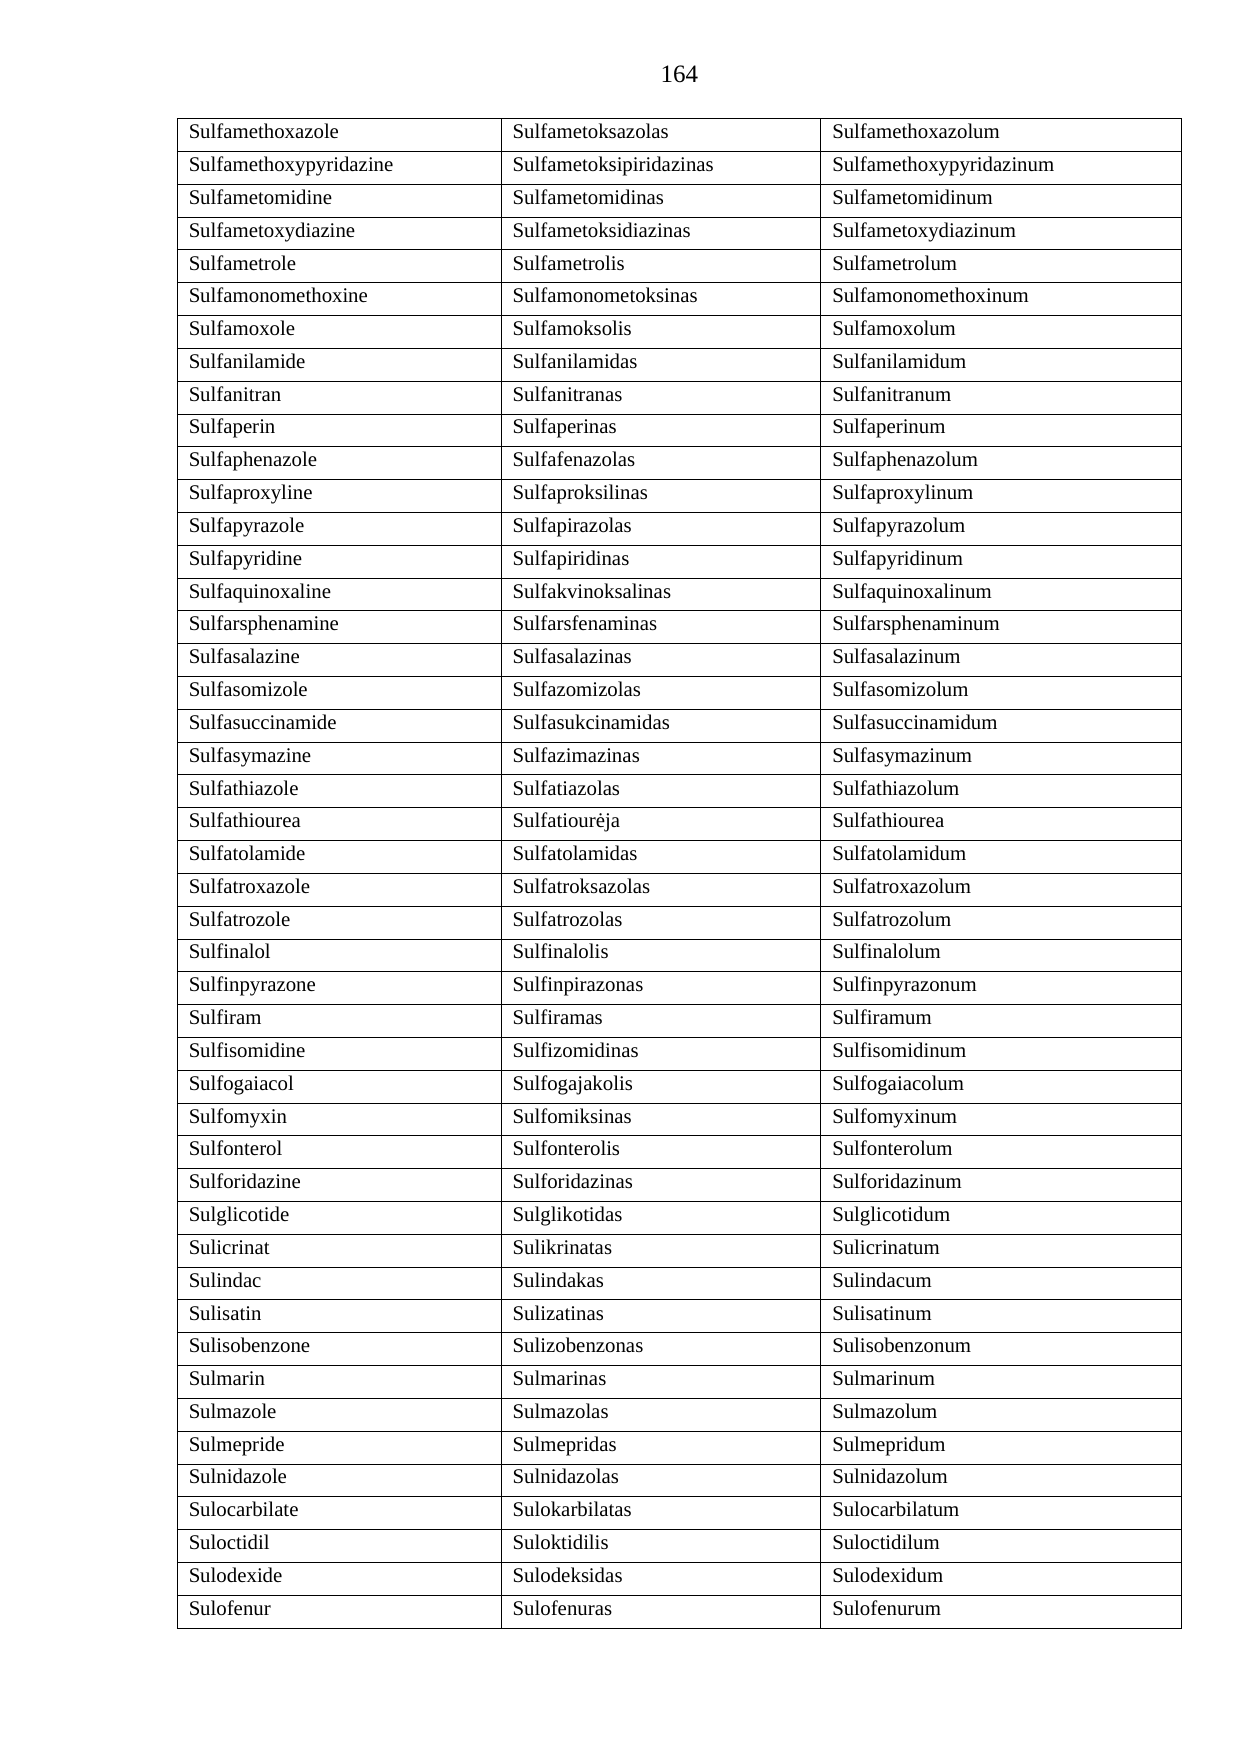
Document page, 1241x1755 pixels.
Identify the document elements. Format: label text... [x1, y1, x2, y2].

table_cell Sulikrinatas [502, 1235, 820, 1267]
table_cell Sulizatinas [502, 1300, 820, 1332]
table_cell Sulfomiksinas [502, 1104, 820, 1135]
table_cell Sulfaproksilinas [502, 480, 820, 512]
table_cell Sulfametoxydiazine [178, 218, 501, 249]
table_cell Sulfasukcinamidas [502, 710, 820, 742]
table_cell Sulindakas [502, 1268, 820, 1299]
table_cell Sulfaproxyline [178, 480, 501, 512]
table_cell Sulfonterol [178, 1136, 501, 1168]
table_cell Sulfinpirazonas [502, 972, 820, 1004]
table_cell Sulforidazine [178, 1169, 501, 1201]
table_cell Sulfisomidine [178, 1038, 501, 1070]
table_cell Sulfafenazolas [502, 447, 820, 479]
table_cell Sulindac [178, 1268, 501, 1299]
table_cell Sulfanilamide [178, 349, 501, 381]
table_cell Sulnidazolas [502, 1465, 820, 1496]
table_cell Sulodexide [178, 1563, 501, 1595]
table_cell Sulfogaiacol [178, 1071, 501, 1102]
table_cell Sulfapyrazole [178, 513, 501, 545]
table_cell Sulfanitranum [821, 382, 1181, 413]
table_cell Sulfinalolis [502, 940, 820, 971]
table_cell Sulocarbilate [178, 1497, 501, 1529]
table_cell Sulglicotide [178, 1202, 501, 1234]
table_cell Sulfiramum [821, 1005, 1181, 1037]
table_cell Sulforidazinum [821, 1169, 1181, 1201]
table_cell Sulfomyxin [178, 1104, 501, 1135]
table_cell Sulfapirazolas [502, 513, 820, 545]
table_cell Sulfamoxole [178, 316, 501, 348]
table_cell Sulicrinat [178, 1235, 501, 1267]
table_cell Sulfisomidinum [821, 1038, 1181, 1070]
table_cell Sulfiram [178, 1005, 501, 1037]
table_cell Sulmarinum [821, 1366, 1181, 1398]
table_cell Suloctidil [178, 1530, 501, 1562]
table_cell Sulfanitranas [502, 382, 820, 413]
table_cell Sulfarsphenamine [178, 611, 501, 643]
table_cell Sulfatrozolum [821, 907, 1181, 938]
table_cell Sulfametoksidiazinas [502, 218, 820, 249]
table_cell Sulfamonometoksinas [502, 283, 820, 315]
table_cell Sulfatroxazolum [821, 874, 1181, 906]
table_cell Sulfasalazinum [821, 644, 1181, 676]
table_cell Sulmazole [178, 1399, 501, 1431]
table_cell Sulfaquinoxalinum [821, 579, 1181, 610]
table_cell Sulfaproxylinum [821, 480, 1181, 512]
table_cell Sulfasuccinamidum [821, 710, 1181, 742]
table_cell Sulfatrozolas [502, 907, 820, 938]
table_cell Sulnidazolum [821, 1465, 1181, 1496]
table_cell Sulfametomidine [178, 185, 501, 217]
table_cell Sulfatroxazole [178, 874, 501, 906]
table_cell Sulfizomidinas [502, 1038, 820, 1070]
table_cell Sulfaperinas [502, 415, 820, 446]
table_cell Sulfaquinoxaline [178, 579, 501, 610]
table_cell Sulfinalol [178, 940, 501, 971]
table_cell Sulisobenzonum [821, 1333, 1181, 1365]
table_cell Sulodeksidas [502, 1563, 820, 1595]
table_cell Sulfaperin [178, 415, 501, 446]
table_cell Sulfasymazine [178, 743, 501, 774]
table_cell Sulfamonomethoxine [178, 283, 501, 315]
table_cell Sulfametrole [178, 250, 501, 282]
table_cell Sulfametomidinas [502, 185, 820, 217]
table_cell Sulfasalazine [178, 644, 501, 676]
table_cell Sulfapyridine [178, 546, 501, 577]
table_cell Sulfasalazinas [502, 644, 820, 676]
table_cell Sulfanitran [178, 382, 501, 413]
table_cell Sulfatolamidum [821, 841, 1181, 873]
table_cell Sulfazomizolas [502, 677, 820, 709]
table_cell Sulfamoxolum [821, 316, 1181, 348]
table_cell Sulfamethoxypyridazinum [821, 152, 1181, 184]
table_cell Suloktidilis [502, 1530, 820, 1562]
table_cell Sulfathiazolum [821, 775, 1181, 807]
table_cell Sulisatin [178, 1300, 501, 1332]
table_cell Sulizobenzonas [502, 1333, 820, 1365]
table_cell Sulmepride [178, 1432, 501, 1463]
table_cell Sulfarsfenaminas [502, 611, 820, 643]
table_cell Sulmazolas [502, 1399, 820, 1431]
table_cell Sulfasuccinamide [178, 710, 501, 742]
table_cell Sulnidazole [178, 1465, 501, 1496]
table_cell Sulmepridas [502, 1432, 820, 1463]
table_cell Sulfamoksolis [502, 316, 820, 348]
table_cell Sulisatinum [821, 1300, 1181, 1332]
table_cell Sulokarbilatas [502, 1497, 820, 1529]
table_cell Sulfomyxinum [821, 1104, 1181, 1135]
table_cell Sulfatrozole [178, 907, 501, 938]
table_cell Sulfamonomethoxinum [821, 283, 1181, 315]
table_cell Sulfatroksazolas [502, 874, 820, 906]
table_cell Sulfonterolis [502, 1136, 820, 1168]
table_cell Sulfiramas [502, 1005, 820, 1037]
table_cell Sulfathiourea [178, 808, 501, 840]
table_cell Sulfamethoxazolum [821, 119, 1181, 151]
table_cell Sulfametoxydiazinum [821, 218, 1181, 249]
table_cell Sulfatolamidas [502, 841, 820, 873]
table_cell Sulmarin [178, 1366, 501, 1398]
table_cell Sulfakvinoksalinas [502, 579, 820, 610]
table_cell Sulfinalolum [821, 940, 1181, 971]
table_cell Sulisobenzone [178, 1333, 501, 1365]
table_cell Sulforidazinas [502, 1169, 820, 1201]
table_cell Sulfaperinum [821, 415, 1181, 446]
table_cell Sulfasomizolum [821, 677, 1181, 709]
table_cell Sulglicotidum [821, 1202, 1181, 1234]
table_cell Sulfathiourea [821, 808, 1181, 840]
table_cell Sulfasymazinum [821, 743, 1181, 774]
table_cell Sulofenuras [502, 1596, 820, 1627]
table_cell Sulfogajakolis [502, 1071, 820, 1102]
table_cell Sulfinpyrazonum [821, 972, 1181, 1004]
table_cell Sulfametrolum [821, 250, 1181, 282]
table_cell Sulfatiazolas [502, 775, 820, 807]
table_cell Sulmepridum [821, 1432, 1181, 1463]
table_cell Sulfapiridinas [502, 546, 820, 577]
table_cell Sulfinpyrazone [178, 972, 501, 1004]
table_cell Sulfaphenazolum [821, 447, 1181, 479]
table_cell Sulfamethoxazole [178, 119, 501, 151]
table_cell Suloctidilum [821, 1530, 1181, 1562]
table_cell Sulfathiazole [178, 775, 501, 807]
table_cell Sulfapyridinum [821, 546, 1181, 577]
table_cell Sulfapyrazolum [821, 513, 1181, 545]
table_cell Sulfanilamidas [502, 349, 820, 381]
table_cell Sulfatolamide [178, 841, 501, 873]
table_cell Sulocarbilatum [821, 1497, 1181, 1529]
table_cell Sulofenur [178, 1596, 501, 1627]
table_cell Sulmazolum [821, 1399, 1181, 1431]
table_cell Sulfametoksazolas [502, 119, 820, 151]
table_cell Sulfatiourėja [502, 808, 820, 840]
table_cell Sulfonterolum [821, 1136, 1181, 1168]
table_cell Sulfogaiacolum [821, 1071, 1181, 1102]
table_cell Sulfametoksipiridazinas [502, 152, 820, 184]
table_cell Sulfazimazinas [502, 743, 820, 774]
table_cell Sulfamethoxypyridazine [178, 152, 501, 184]
table_cell Sulfarsphenaminum [821, 611, 1181, 643]
table_cell Sulfanilamidum [821, 349, 1181, 381]
table_cell Sulfametomidinum [821, 185, 1181, 217]
table_cell Sulfametrolis [502, 250, 820, 282]
table_cell Sulindacum [821, 1268, 1181, 1299]
table_cell Sulodexidum [821, 1563, 1181, 1595]
table_cell Sulofenurum [821, 1596, 1181, 1627]
table_cell Sulglikotidas [502, 1202, 820, 1234]
table_cell Sulfasomizole [178, 677, 501, 709]
table_cell Sulfaphenazole [178, 447, 501, 479]
table_cell Sulmarinas [502, 1366, 820, 1398]
table_cell Sulicrinatum [821, 1235, 1181, 1267]
